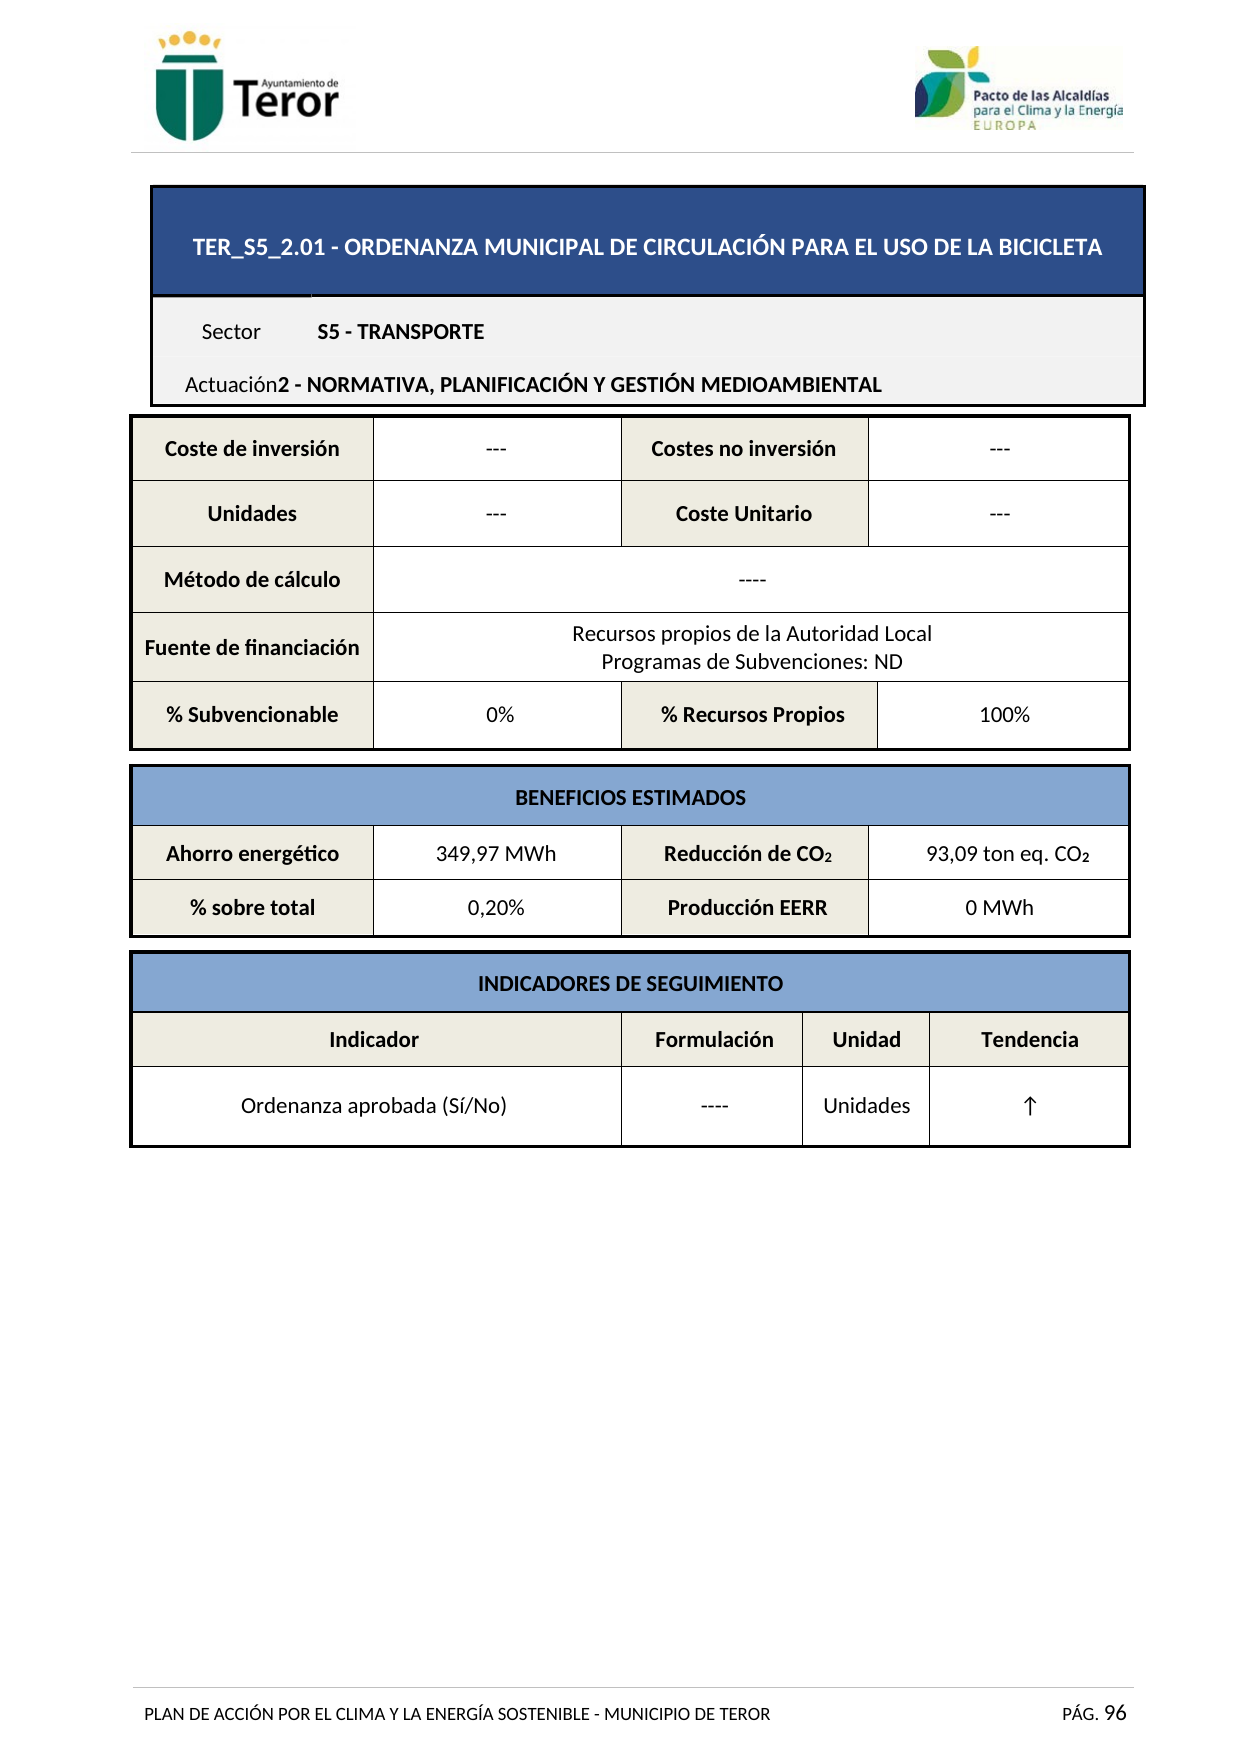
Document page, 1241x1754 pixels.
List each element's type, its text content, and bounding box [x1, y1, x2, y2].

table_cell Ahorro energético [133, 826, 373, 879]
table_cell INDICADORES DE SEGUIMIENTO [133, 954, 1128, 1011]
table_cell Método de cálculo [133, 547, 373, 612]
table_cell Formulación [622, 1013, 802, 1066]
table_cell Unidades [133, 481, 373, 546]
table_header Costes no inversión [622, 418, 868, 480]
table_cell 349,97 MWh [374, 826, 621, 879]
table_cell ---- [622, 1067, 802, 1145]
table_header --- [374, 418, 621, 480]
table_cell Unidad [803, 1013, 929, 1066]
table_cell --- [374, 481, 621, 546]
table_cell --- [869, 481, 1128, 546]
table_cell BENEFICIOS ESTIMADOS [133, 767, 1128, 825]
table_cell Fuente de financiación [133, 613, 373, 681]
picture [144, 23, 356, 152]
table_cell ---- [374, 547, 1128, 612]
table_cell 0 MWh [869, 880, 1128, 934]
picture [915, 46, 1123, 130]
table_cell ↑ [930, 1067, 1128, 1145]
table_cell Indicador [133, 1013, 621, 1066]
table_cell Ordenanza aprobada (Sí/No) [133, 1067, 621, 1145]
table_cell Reducción de CO2 [622, 826, 868, 879]
table_cell % Subvencionable [133, 682, 373, 748]
table_cell 0% [374, 682, 621, 748]
table_header Coste de inversión [133, 418, 373, 480]
table_cell Coste Unitario [622, 481, 868, 546]
table_cell [131, 938, 1129, 950]
table_cell Producción EERR [622, 880, 868, 934]
table_cell Unidades [803, 1067, 929, 1145]
table_cell [131, 751, 1129, 764]
table_cell % Recursos Propios [622, 682, 877, 748]
table_cell Recursos propios de la Autoridad Local Programas de Subvenciones: ND [374, 613, 1128, 681]
table_cell 93,09 ton eq. CO2 [869, 826, 1128, 879]
table_cell 0,20% [374, 880, 621, 934]
table_cell 100% [878, 682, 1128, 748]
table_cell % sobre total [133, 880, 373, 934]
table_cell Tendencia [930, 1013, 1128, 1066]
table_header --- [869, 418, 1128, 480]
